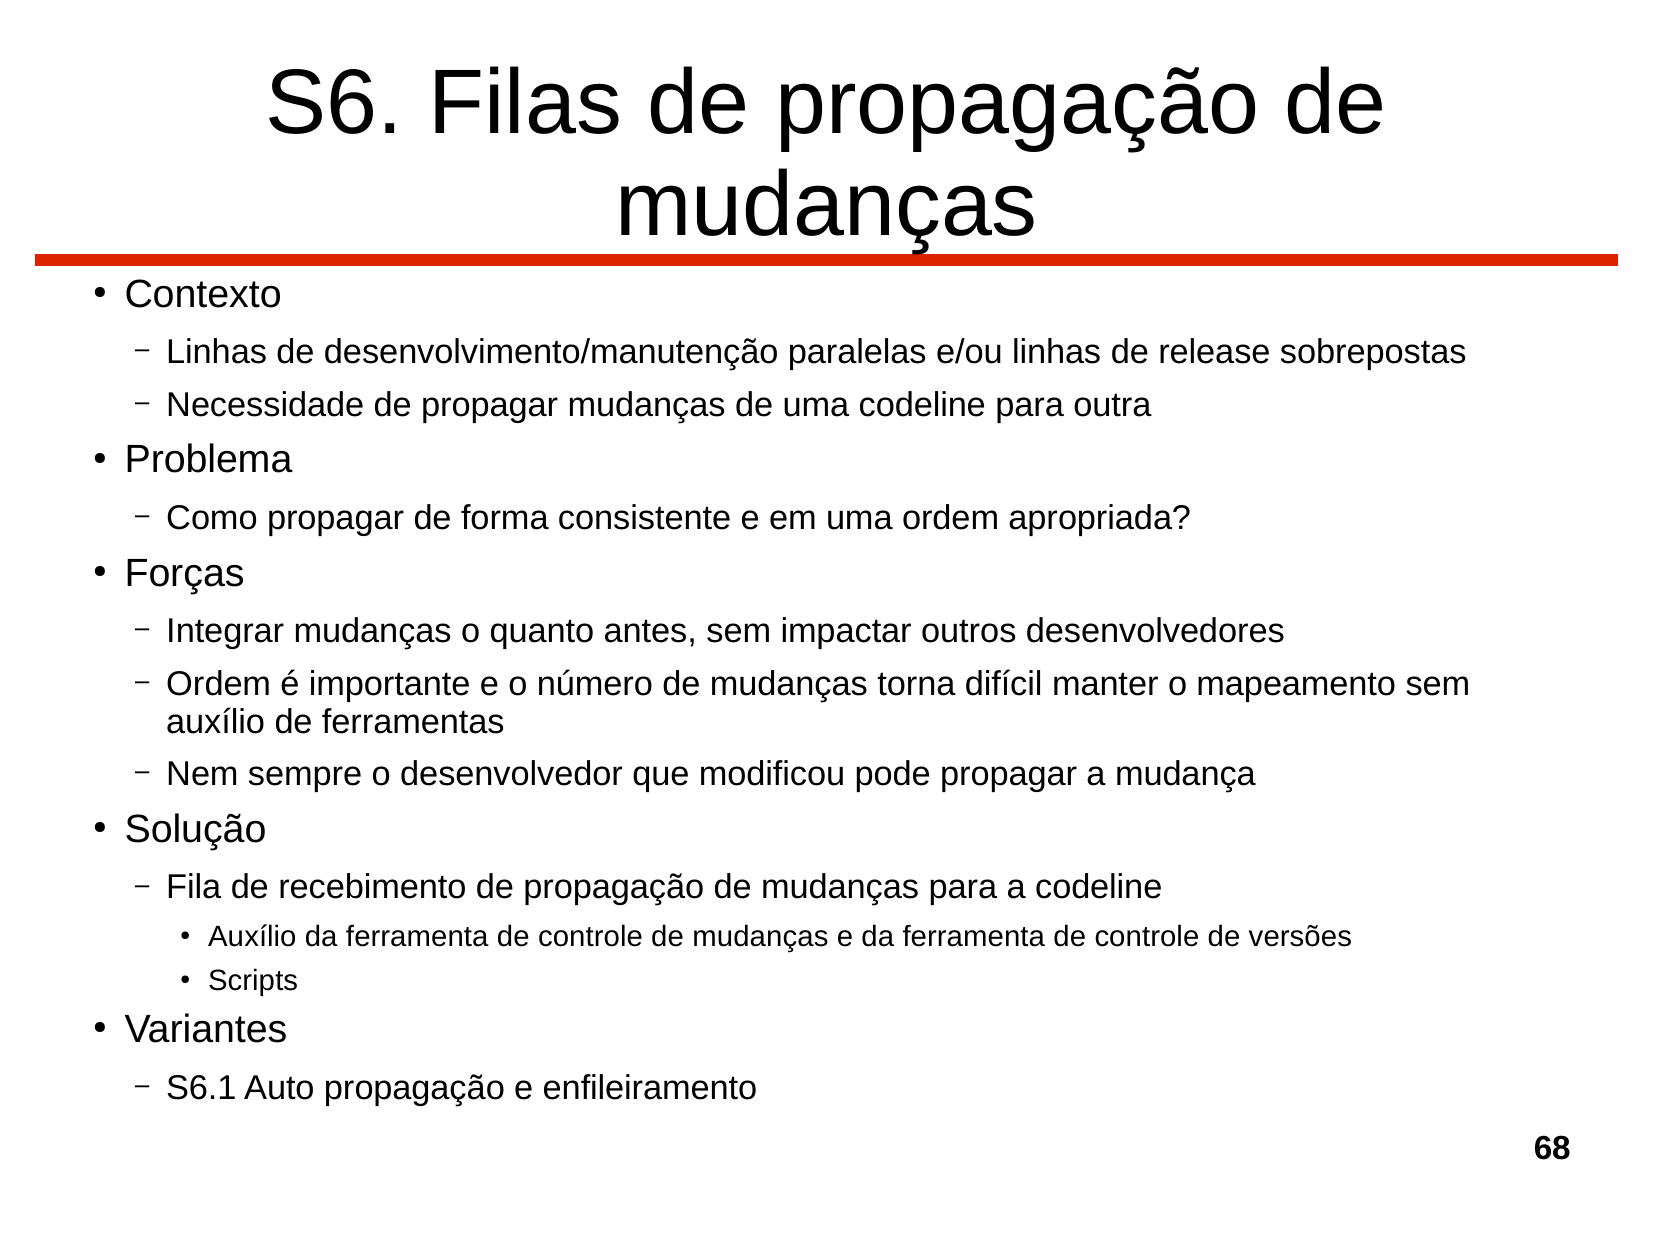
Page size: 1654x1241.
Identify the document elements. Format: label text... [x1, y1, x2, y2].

title S6. Filas de propagação de mudanças [82, 49, 1571, 257]
list Contexto Linhas de desenvolvimento/manutenção paralelas e/ou linhas de release sobrepostas Necessidade de propagar mudanças de uma codeline para outra Problema Como propagar de forma consistente e em uma ordem apropriada? Forças Integrar mudanças o quanto antes, sem impactar outros desenvolvedores Ordem é importante e o número de mudanças torna difícil manter o mapeamento sem auxílio de ferramentas Nem sempre o desenvolvedor que modificou pode propagar a mudança Solução Fila de recebimento de propagação de mudanças para a codeline Auxílio da ferramenta de controle de mudanças e da ferramenta de controle de versões Scripts Variantes S6.1 Auto propagação e enfileiramento [82, 271, 1571, 1111]
